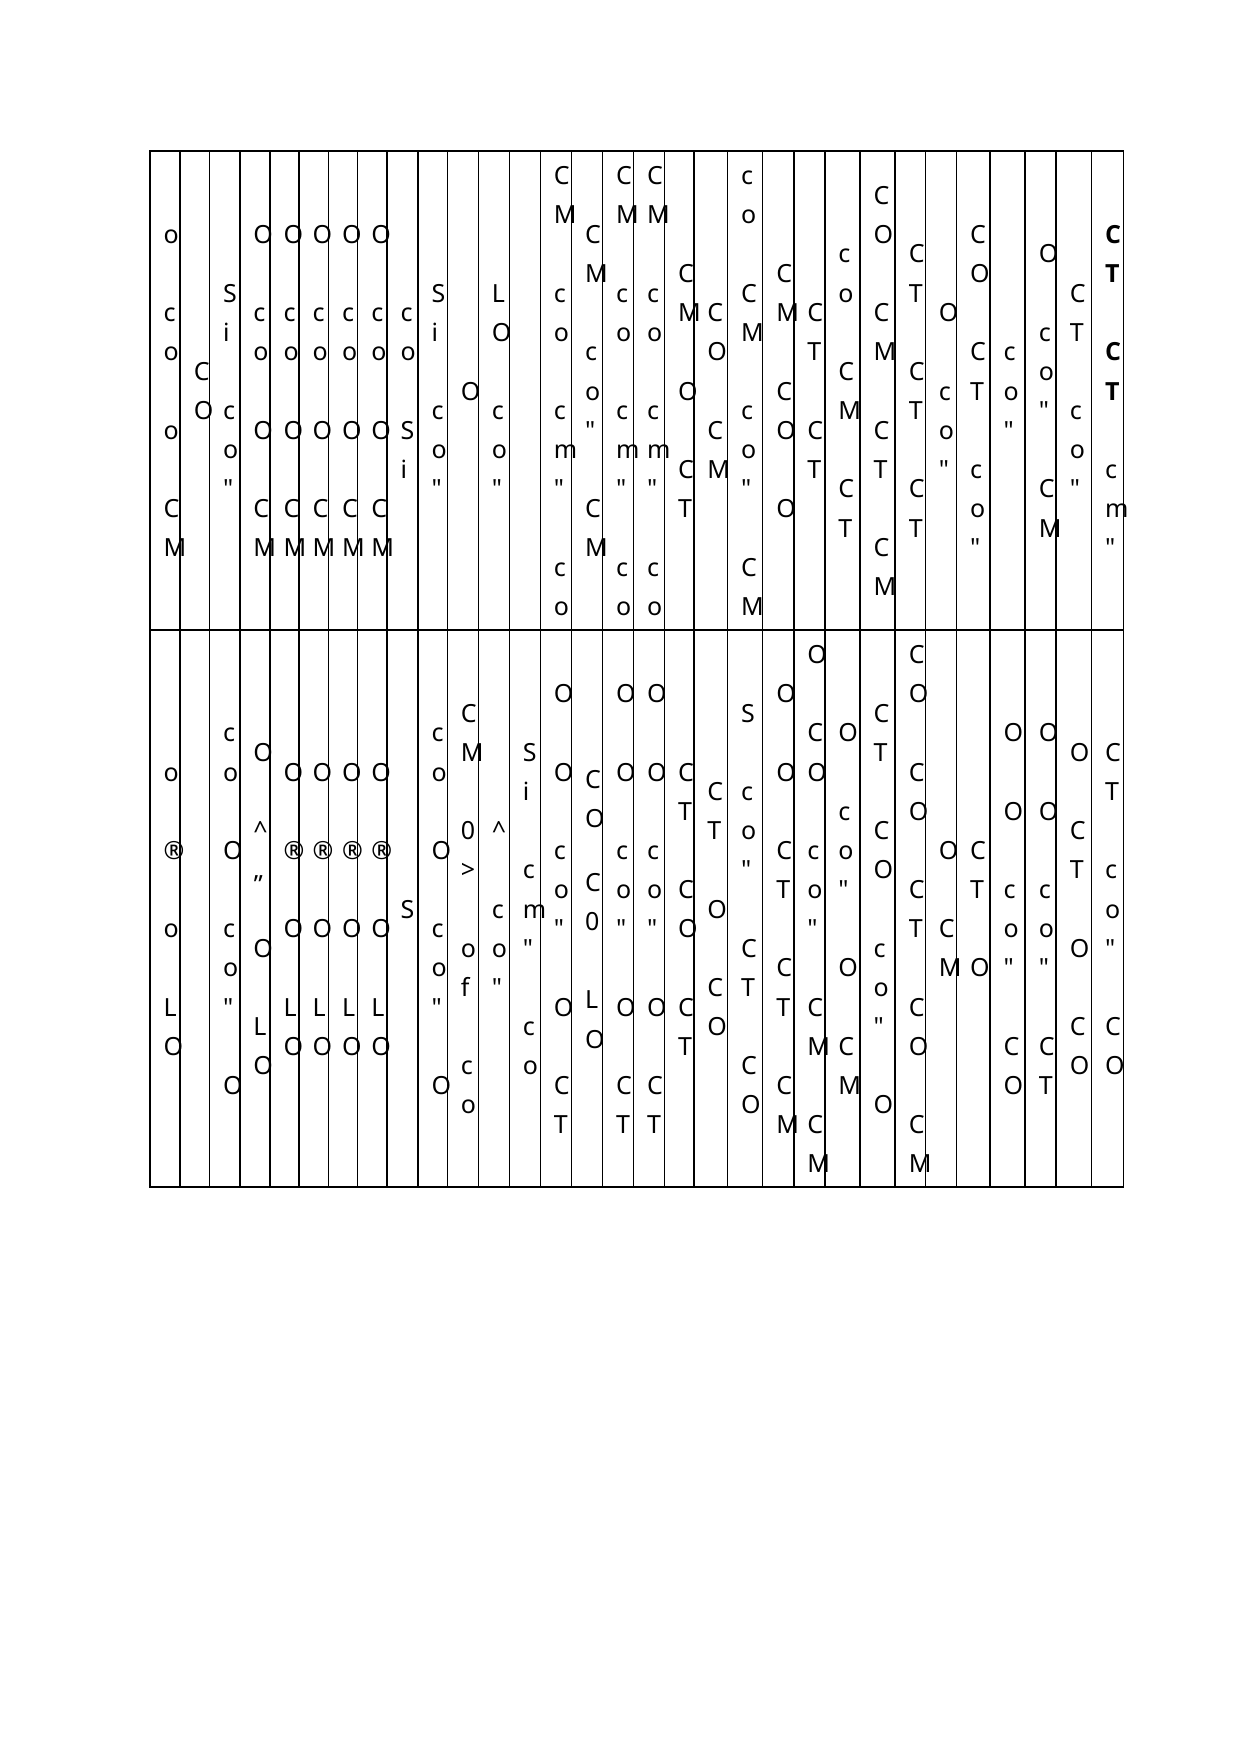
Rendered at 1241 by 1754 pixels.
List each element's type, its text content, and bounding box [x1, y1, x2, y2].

table_cell co Si [388, 152, 417, 629]
table_cell O co" O CM [826, 631, 859, 1186]
table_cell S [388, 631, 417, 1186]
table_cell O co O CM [358, 152, 386, 629]
table_cell O O co" O CT [541, 631, 571, 1186]
table_cell CO [181, 152, 209, 629]
table_cell CM O CT [665, 152, 693, 629]
table_cell CT O CO [695, 631, 727, 1186]
table_cell O ® O LO [271, 631, 298, 1186]
table_cell CO CM [695, 152, 727, 629]
table_cell CM CO O [763, 152, 793, 629]
table_cell O O co" O CT [634, 631, 664, 1186]
table_cell O CT O CO [1057, 631, 1091, 1186]
table_cell O ® O LO [300, 631, 328, 1186]
table_cell [510, 152, 540, 629]
table_cell LO co" [479, 152, 509, 629]
table_cell co O co" O [419, 631, 447, 1186]
table_cell CM co cm" co [603, 152, 633, 629]
table_cell O CO co" CM CM [795, 631, 824, 1186]
table_cell CT CO CT [665, 631, 693, 1186]
table_cell Si co" [419, 152, 447, 629]
table_cell CO CO CT CO CM [896, 631, 925, 1186]
table_cell CM co" CM [572, 152, 602, 629]
table_cell CO C0 LO [572, 631, 602, 1186]
table_cell CM 0> of co [448, 631, 478, 1186]
table_cell CT co" CO [1092, 631, 1123, 1186]
table_cell CO CM CT CM [861, 152, 894, 629]
table_cell O co O CM [329, 152, 357, 629]
table_cell CM co cm" co [634, 152, 664, 629]
table_cell CO CT co" [957, 152, 989, 629]
table_cell co O co" O [210, 631, 239, 1186]
table_cell S co" CT CO [728, 631, 762, 1186]
table_cell co" [991, 152, 1024, 629]
table_cell O co O CM [271, 152, 298, 629]
table_cell O CM [926, 631, 956, 1186]
table_cell O co O CM [300, 152, 328, 629]
table_cell CT CT cm" [1092, 152, 1123, 629]
table_cell O ® O LO [358, 631, 386, 1186]
table_cell O co O CM [241, 152, 269, 629]
table_cell CT CO co" O [861, 631, 894, 1186]
table_cell co CM co" CM [728, 152, 762, 629]
table_cell O ® O LO [329, 631, 357, 1186]
table_cell O O co" CO [991, 631, 1024, 1186]
table_cell O co" CM [1026, 152, 1055, 629]
table_cell Si co" [210, 152, 239, 629]
table_cell CM co cm" co [541, 152, 571, 629]
table_cell CT O [957, 631, 989, 1186]
table_cell CT co" [1057, 152, 1091, 629]
table_cell [181, 631, 209, 1186]
table_cell CT CT CT [896, 152, 925, 629]
table_cell O O CT CT CM [763, 631, 793, 1186]
table_cell co CM CT [826, 152, 859, 629]
table_cell ο ® ο LO [151, 631, 179, 1186]
table_cell Si cm" co [510, 631, 540, 1186]
table_cell ο co ο CM [151, 152, 179, 629]
table_cell ^ co" [479, 631, 509, 1186]
table_cell O ^„ O LO [241, 631, 269, 1186]
table_cell O O co" CT [1026, 631, 1055, 1186]
table_cell O co" [926, 152, 956, 629]
table_cell CT CT [795, 152, 824, 629]
table_cell O [448, 152, 478, 629]
table_cell O O co" O CT [603, 631, 633, 1186]
